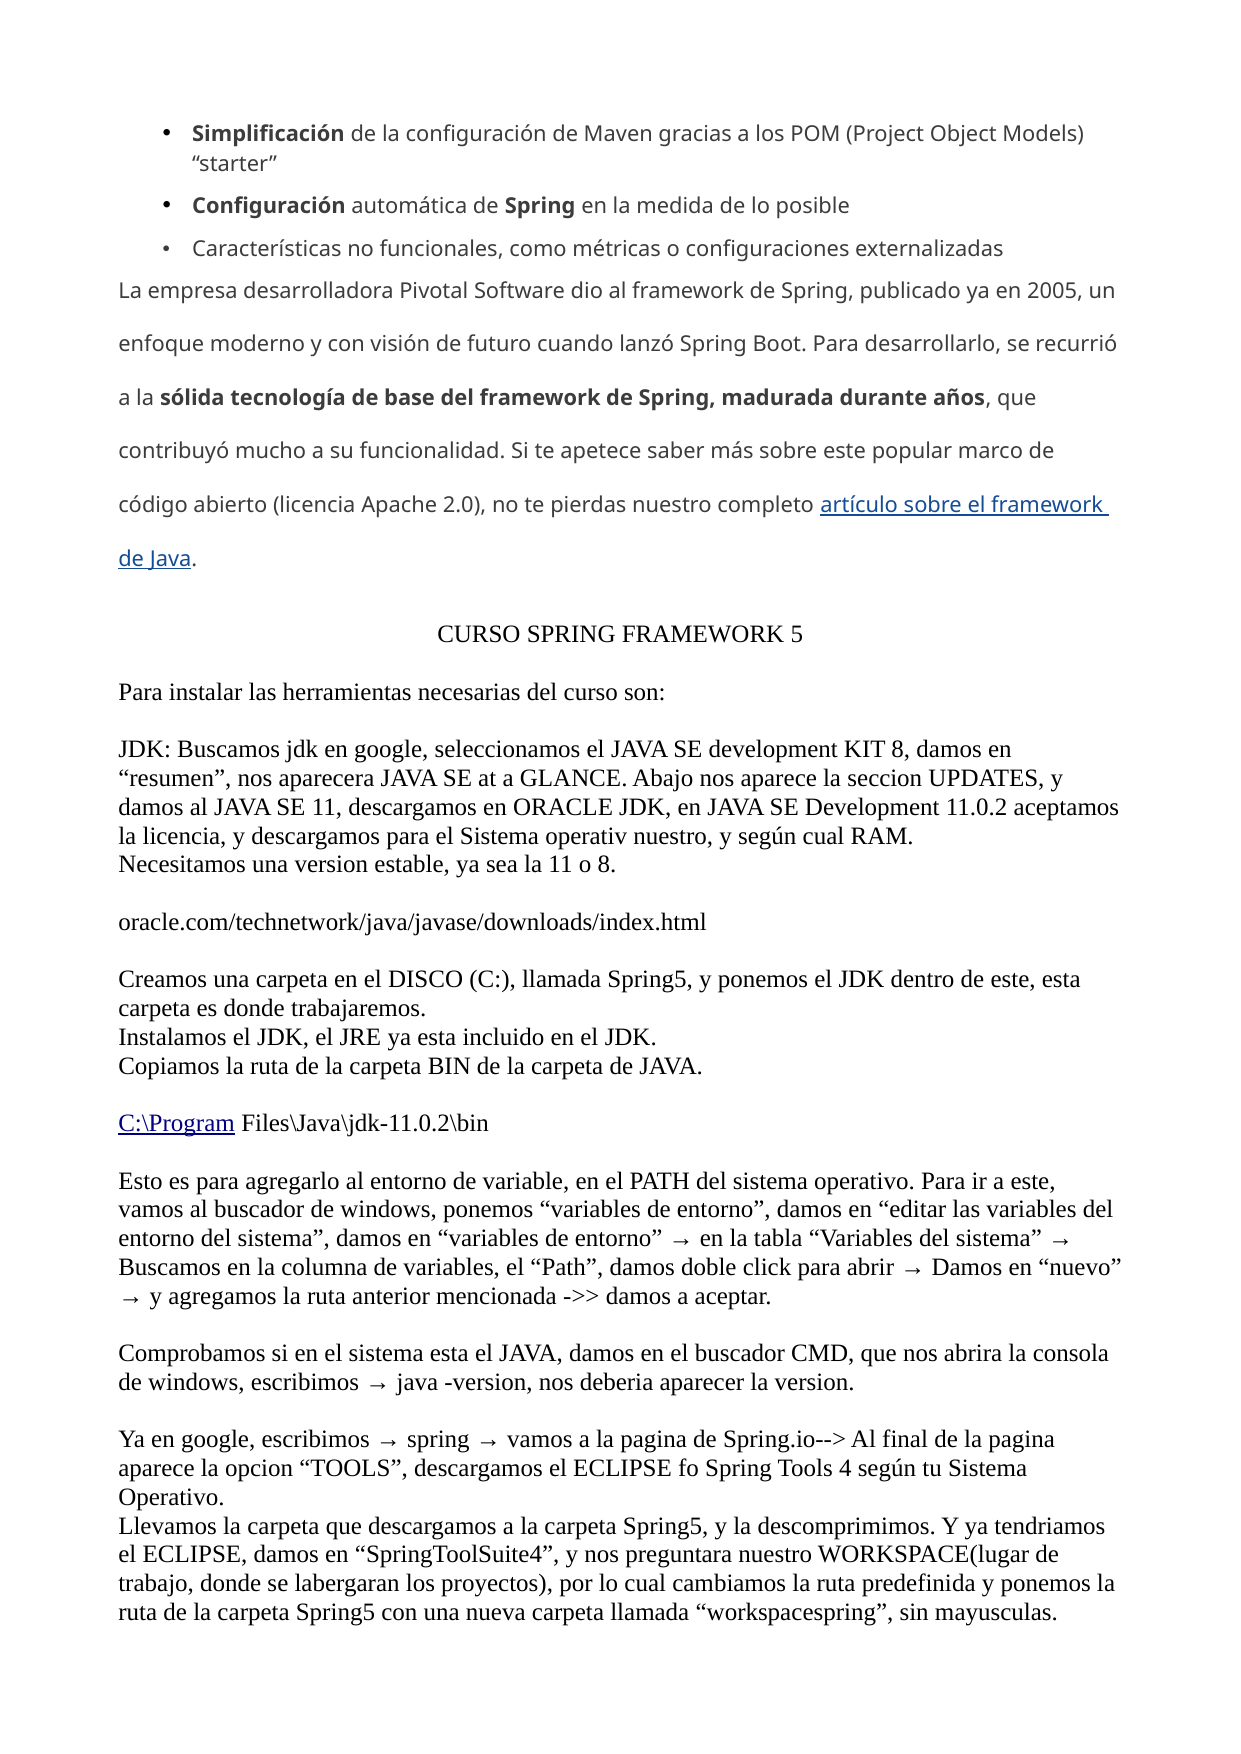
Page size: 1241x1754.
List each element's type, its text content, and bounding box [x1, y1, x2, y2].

list Simplificación de la configuración de Maven gracias a los POM (Project Object Models) “starter” [162, 118, 1122, 178]
text JDK: Buscamos jdk en google, seleccionamos el JAVA SE development KIT 8, damos en “resumen”, nos aparecera JAVA SE at a GLANCE. Abajo nos aparece la seccion UPDATES, y damos al JAVA SE 11, descargamos en ORACLE JDK, en JAVA SE Development 11.0.2 aceptamos la licencia, y descargamos para el Sistema operativ nuestro, y según cual RAM. [118, 734, 1122, 849]
list Configuración automática de Spring en la medida de lo posible [162, 190, 1122, 220]
text Copiamos la ruta de la carpeta BIN de la carpeta de JAVA. [118, 1051, 1122, 1079]
text C:\Program Files\Java\jdk-11.0.2\bin [118, 1108, 1122, 1137]
text Ya en google, escribimos → spring → vamos a la pagina de Spring.io--> Al final de la pagina aparece la opcion “TOOLS”, descargamos el ECLIPSE fo Spring Tools 4 según tu Sistema Operativo. [118, 1424, 1122, 1511]
text La empresa desarrolladora Pivotal Software dio al framework de Spring, publicado ya en 2005, un enfoque moderno y con visión de futuro cuando lanzó Spring Boot. Para desarrollarlo, se recurrió a la sólida tecnología de base del framework de Spring, madurada durante años, que contribuyó mucho a su funcionalidad. Si te apetece saber más sobre este popular marco de código abierto (licencia Apache 2.0), no te pierdas nuestro completo artículo sobre el framework de Java. [118, 275, 1122, 572]
text Comprobamos si en el sistema esta el JAVA, damos en el buscador CMD, que nos abrira la consola de windows, escribimos → java -version, nos deberia aparecer la version. [118, 1338, 1122, 1396]
text Para instalar las herramientas necesarias del curso son: [118, 677, 1122, 706]
list Características no funcionales, como métricas o configuraciones externalizadas [162, 232, 1122, 262]
text Necesitamos una version estable, ya sea la 11 o 8. [118, 849, 1122, 878]
text oracle.com/technetwork/java/javase/downloads/index.html [118, 907, 1122, 936]
text Esto es para agregarlo al entorno de variable, en el PATH del sistema operativo. Para ir a este, vamos al buscador de windows, ponemos “variables de entorno”, damos en “editar las variables del entorno del sistema”, damos en “variables de entorno” → en la tabla “Variables del sistema” → Buscamos en la columna de variables, el “Path”, damos doble click para abrir → Damos en “nuevo” → y agregamos la ruta anterior mencionada ->> damos a aceptar. [118, 1166, 1122, 1309]
text CURSO SPRING FRAMEWORK 5 [118, 619, 1122, 648]
text Creamos una carpeta en el DISCO (C:), llamada Spring5, y ponemos el JDK dentro de este, esta carpeta es donde trabajaremos. [118, 964, 1122, 1022]
text Instalamos el JDK, el JRE ya esta incluido en el JDK. [118, 1022, 1122, 1051]
text Llevamos la carpeta que descargamos a la carpeta Spring5, y la descomprimimos. Y ya tendriamos el ECLIPSE, damos en “SpringToolSuite4”, y nos preguntara nuestro WORKSPACE(lugar de trabajo, donde se labergaran los proyectos), por lo cual cambiamos la ruta predefinida y ponemos la ruta de la carpeta Spring5 con una nueva carpeta llamada “workspacespring”, sin mayusculas. [118, 1511, 1122, 1626]
